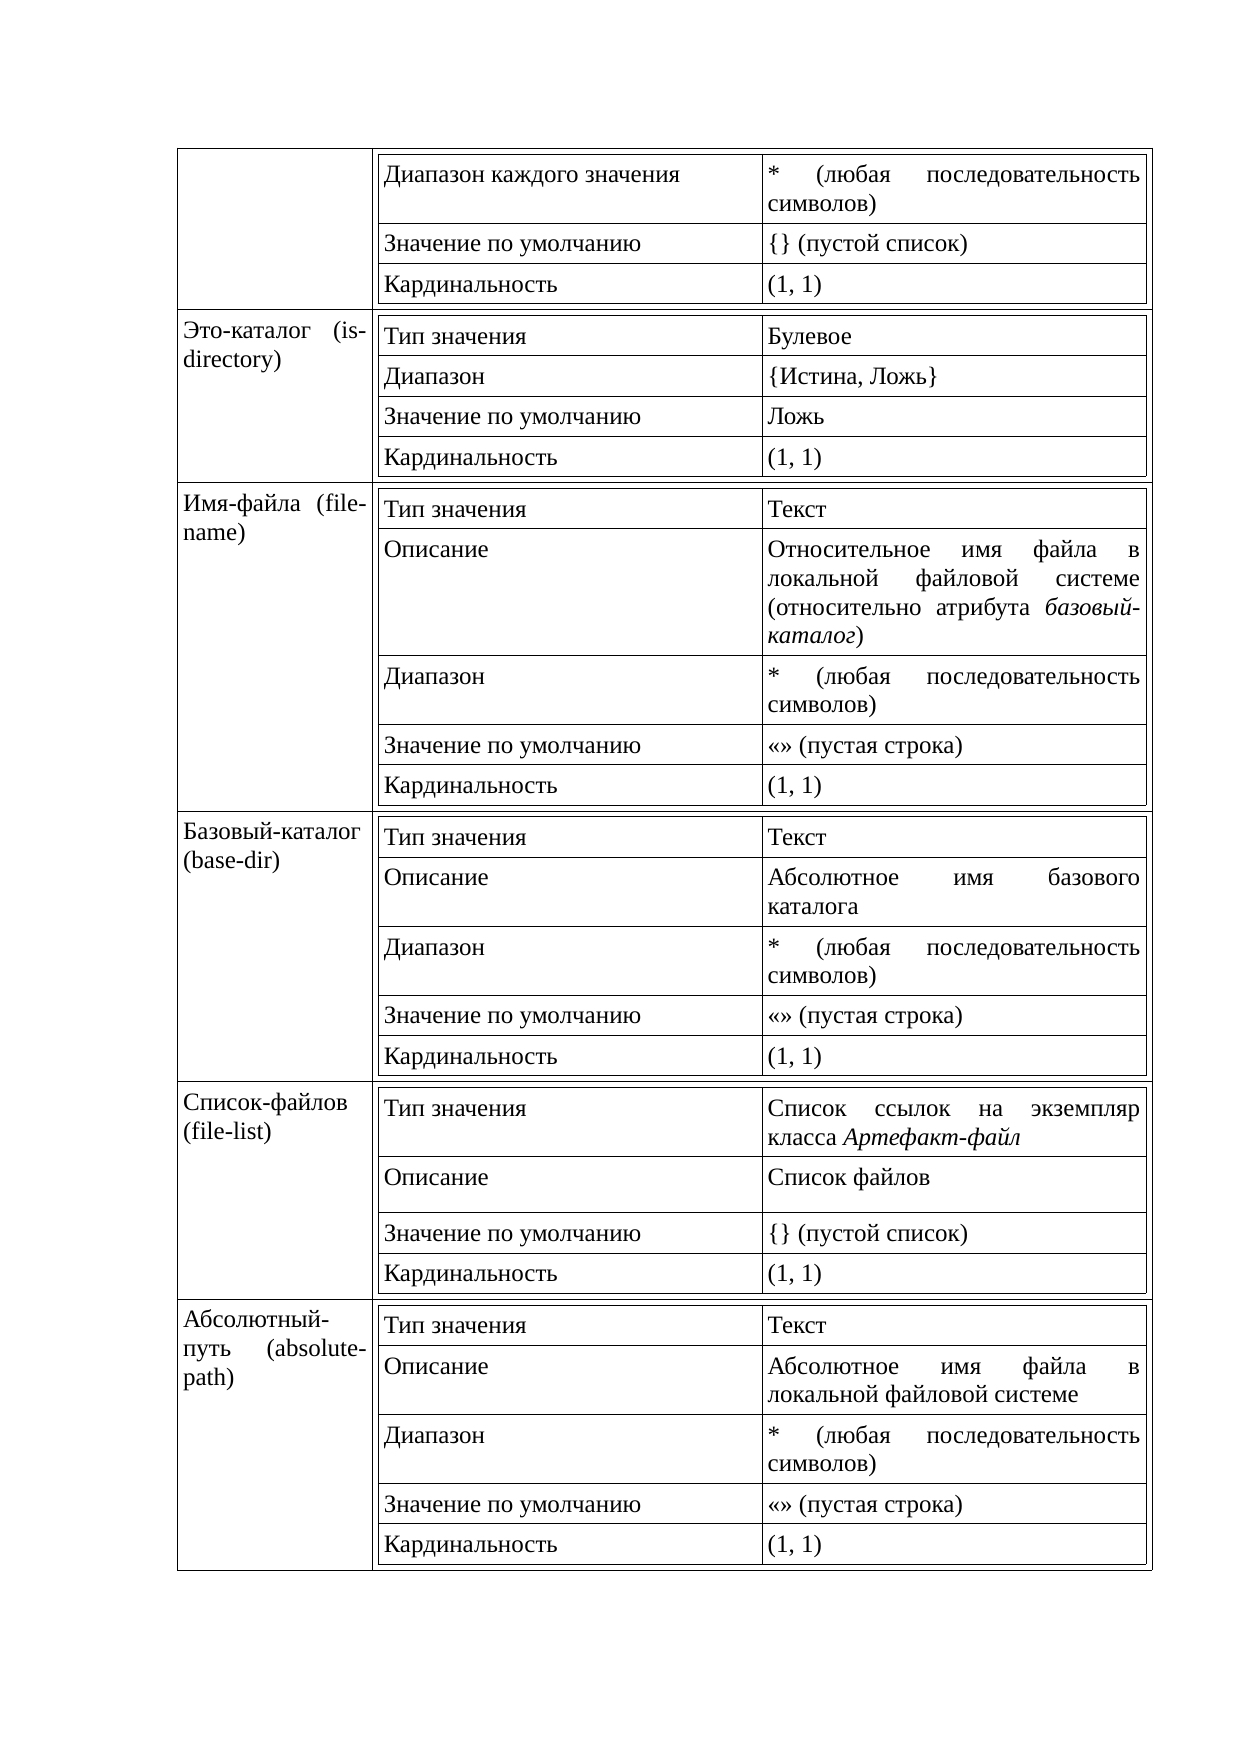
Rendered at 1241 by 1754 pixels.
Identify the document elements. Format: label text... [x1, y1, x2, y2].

table_cell [373, 149, 1152, 309]
table_cell Список-файлов (file-list) [178, 1082, 372, 1299]
table_cell Диапазон [379, 656, 762, 724]
table_cell [373, 1082, 1152, 1299]
table_header Тип значения [379, 489, 762, 528]
table_cell Значение по умолчанию [379, 1213, 762, 1252]
table_cell Ложь [763, 397, 1146, 436]
table_cell Имя-файла (file-name) [178, 483, 372, 811]
table_cell Абсолютный-путь (absolute-path) [178, 1300, 372, 1569]
table_header Тип значения [379, 316, 762, 355]
table_cell Список файлов [763, 1157, 1146, 1212]
table_cell [373, 1300, 1152, 1569]
table_cell «» (пустая строка) [763, 996, 1146, 1035]
table_cell Диапазон каждого значения [379, 155, 762, 223]
table_cell Значение по умолчанию [379, 725, 762, 764]
table_cell Диапазон [379, 1415, 762, 1483]
table_cell Кардинальность [379, 1254, 762, 1293]
table_cell * (любая последовательность символов) [763, 656, 1146, 724]
table_cell (1, 1) [763, 264, 1146, 303]
table_cell Это-каталог (is-directory) [178, 310, 372, 482]
table_cell Значение по умолчанию [379, 397, 762, 436]
table_cell Значение по умолчанию [379, 224, 762, 263]
table_cell Кардинальность [379, 1524, 762, 1564]
table_header Текст [763, 817, 1146, 857]
table_cell [373, 483, 1152, 811]
table_cell Описание [379, 858, 762, 926]
table_cell Диапазон [379, 356, 762, 396]
table_header Тип значения [379, 1088, 762, 1156]
table_cell Описание [379, 1346, 762, 1414]
table_cell Кардинальность [379, 437, 762, 476]
table_cell «» (пустая строка) [763, 1484, 1146, 1523]
table_header Булевое [763, 316, 1146, 355]
table_cell (1, 1) [763, 1254, 1146, 1293]
table_cell {Истина, Ложь} [763, 356, 1146, 396]
table_cell (1, 1) [763, 1524, 1146, 1564]
table_cell Кардинальность [379, 264, 762, 303]
table_cell [373, 310, 1152, 482]
table_cell Значение по умолчанию [379, 996, 762, 1035]
table_cell * (любая последовательность символов) [763, 155, 1146, 223]
table_cell [373, 812, 1152, 1081]
table_cell Базовый-каталог (base-dir) [178, 812, 372, 1081]
table_cell Диапазон [379, 927, 762, 995]
table_cell [178, 149, 372, 309]
table_header Тип значения [379, 1306, 762, 1345]
table_cell (1, 1) [763, 1036, 1146, 1075]
table_cell Значение по умолчанию [379, 1484, 762, 1523]
table_cell Кардинальность [379, 1036, 762, 1075]
table_cell Относительное имя файла в локальной файловой системе (относительно атрибута базовый-каталог) [763, 529, 1146, 655]
table_cell «» (пустая строка) [763, 725, 1146, 764]
table_header Текст [763, 489, 1146, 528]
table_cell Описание [379, 1157, 762, 1212]
table_header Текст [763, 1306, 1146, 1345]
table_cell (1, 1) [763, 765, 1146, 804]
table_cell Описание [379, 529, 762, 655]
table_cell Абсолютное имя базового каталога [763, 858, 1146, 926]
table_cell * (любая последовательность символов) [763, 1415, 1146, 1483]
table_cell (1, 1) [763, 437, 1146, 476]
table_cell {} (пустой список) [763, 1213, 1146, 1252]
table_header Тип значения [379, 817, 762, 857]
table_cell {} (пустой список) [763, 224, 1146, 263]
table_header Список ссылок на экземпляр класса Артефакт-файл [763, 1088, 1146, 1156]
table_cell Абсолютное имя файла в локальной файловой системе [763, 1346, 1146, 1414]
table_cell * (любая последовательность символов) [763, 927, 1146, 995]
table_cell Кардинальность [379, 765, 762, 804]
